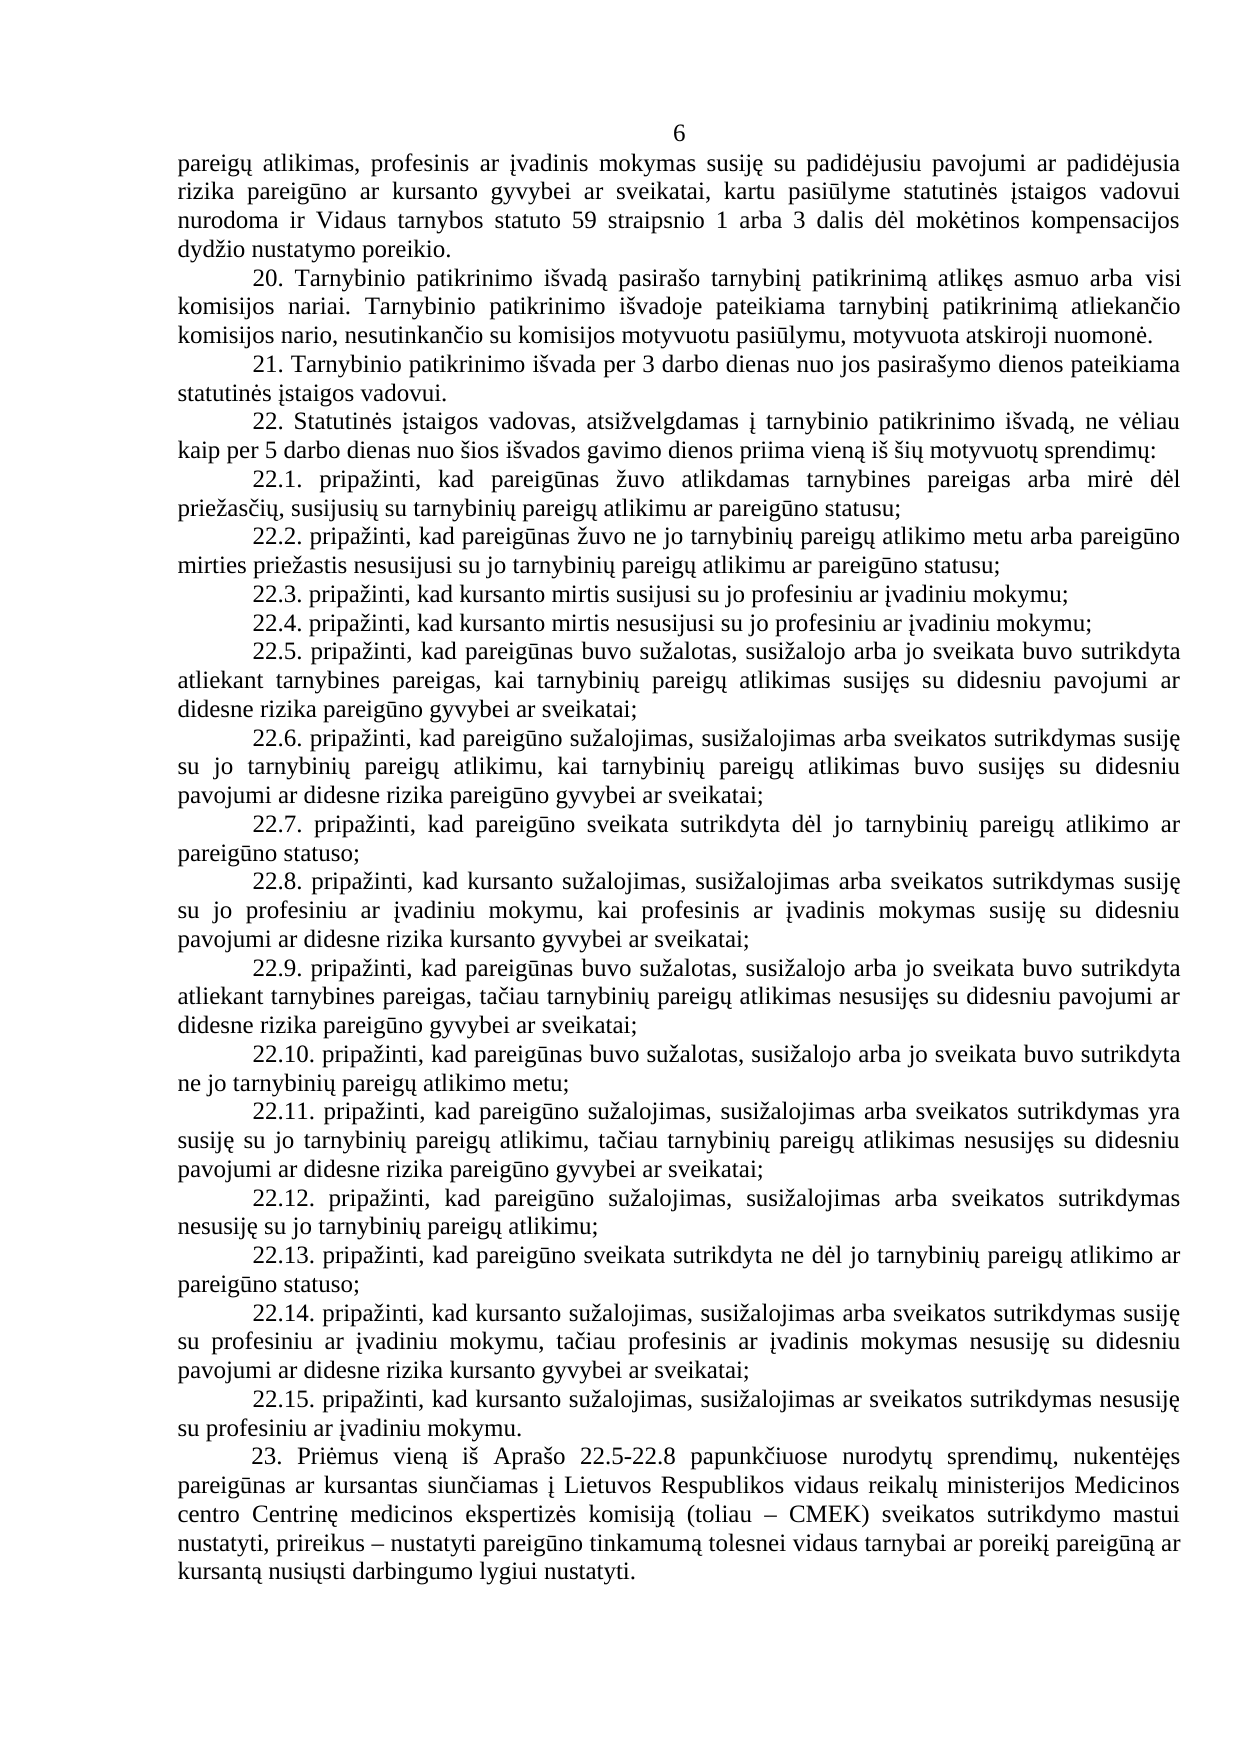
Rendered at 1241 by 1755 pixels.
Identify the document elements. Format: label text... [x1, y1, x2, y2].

text 22.2. pripažinti, kad pareigūnas žuvo ne jo tarnybinių pareigų atlikimo metu arba pareigūno mirties priežastis nesusijusi su jo tarnybinių pareigų atlikimu ar pareigūno statusu; [177, 521, 1181, 579]
text 22.1. pripažinti, kad pareigūnas žuvo atlikdamas tarnybines pareigas arba mirė dėl priežasčių, susijusių su tarnybinių pareigų atlikimu ar pareigūno statusu; [177, 464, 1181, 521]
text 22.12. pripažinti, kad pareigūno sužalojimas, susižalojimas arba sveikatos sutrikdymas nesusiję su jo tarnybinių pareigų atlikimu; [177, 1183, 1181, 1240]
text 23. Priėmus vieną iš Aprašo 22.5-22.8 papunkčiuose nurodytų sprendimų, nukentėjęs pareigūnas ar kursantas siunčiamas į Lietuvos Respublikos vidaus reikalų ministerijos Medicinos centro Centrinę medicinos ekspertizės komisiją (toliau – CMEK) sveikatos sutrikdymo mastui nustatyti, prireikus – nustatyti pareigūno tinkamumą tolesnei vidaus tarnybai ar poreikį pareigūną ar kursantą nusiųsti darbingumo lygiui nustatyti. [177, 1441, 1181, 1585]
text 22.14. pripažinti, kad kursanto sužalojimas, susižalojimas arba sveikatos sutrikdymas susiję su profesiniu ar įvadiniu mokymu, tačiau profesinis ar įvadinis mokymas nesusiję su didesniu pavojumi ar didesne rizika kursanto gyvybei ar sveikatai; [177, 1298, 1181, 1384]
text 20. Tarnybinio patikrinimo išvadą pasirašo tarnybinį patikrinimą atlikęs asmuo arba visi komisijos nariai. Tarnybinio patikrinimo išvadoje pateikiama tarnybinį patikrinimą atliekančio komisijos nario, nesutinkančio su komisijos motyvuotu pasiūlymu, motyvuota atskiroji nuomonė. [177, 263, 1181, 349]
text 22. Statutinės įstaigos vadovas, atsižvelgdamas į tarnybinio patikrinimo išvadą, ne vėliau kaip per 5 darbo dienas nuo šios išvados gavimo dienos priima vieną iš šių motyvuotų sprendimų: [177, 406, 1181, 464]
text 22.4. pripažinti, kad kursanto mirtis nesusijusi su jo profesiniu ar įvadiniu mokymu; [177, 608, 1181, 636]
text 22.3. pripažinti, kad kursanto mirtis susijusi su jo profesiniu ar įvadiniu mokymu; [177, 579, 1181, 608]
text 22.11. pripažinti, kad pareigūno sužalojimas, susižalojimas arba sveikatos sutrikdymas yra susiję su jo tarnybinių pareigų atlikimu, tačiau tarnybinių pareigų atlikimas nesusijęs su didesniu pavojumi ar didesne rizika pareigūno gyvybei ar sveikatai; [177, 1096, 1181, 1183]
text 22.10. pripažinti, kad pareigūnas buvo sužalotas, susižalojo arba jo sveikata buvo sutrikdyta ne jo tarnybinių pareigų atlikimo metu; [177, 1039, 1181, 1096]
text 22.6. pripažinti, kad pareigūno sužalojimas, susižalojimas arba sveikatos sutrikdymas susiję su jo tarnybinių pareigų atlikimu, kai tarnybinių pareigų atlikimas buvo susijęs su didesniu pavojumi ar didesne rizika pareigūno gyvybei ar sveikatai; [177, 723, 1181, 809]
text 22.5. pripažinti, kad pareigūnas buvo sužalotas, susižalojo arba jo sveikata buvo sutrikdyta atliekant tarnybines pareigas, kai tarnybinių pareigų atlikimas susijęs su didesniu pavojumi ar didesne rizika pareigūno gyvybei ar sveikatai; [177, 636, 1181, 723]
text pareigų atlikimas, profesinis ar įvadinis mokymas susiję su padidėjusiu pavojumi ar padidėjusia rizika pareigūno ar kursanto gyvybei ar sveikatai, kartu pasiūlyme statutinės įstaigos vadovui nurodoma ir Vidaus tarnybos statuto 59 straipsnio 1 arba 3 dalis dėl mokėtinos kompensacijos dydžio nustatymo poreikio. [177, 148, 1181, 263]
text 22.9. pripažinti, kad pareigūnas buvo sužalotas, susižalojo arba jo sveikata buvo sutrikdyta atliekant tarnybines pareigas, tačiau tarnybinių pareigų atlikimas nesusijęs su didesniu pavojumi ar didesne rizika pareigūno gyvybei ar sveikatai; [177, 953, 1181, 1039]
text 22.7. pripažinti, kad pareigūno sveikata sutrikdyta dėl jo tarnybinių pareigų atlikimo ar pareigūno statuso; [177, 809, 1181, 866]
text 21. Tarnybinio patikrinimo išvada per 3 darbo dienas nuo jos pasirašymo dienos pateikiama statutinės įstaigos vadovui. [177, 349, 1181, 406]
text 22.15. pripažinti, kad kursanto sužalojimas, susižalojimas ar sveikatos sutrikdymas nesusiję su profesiniu ar įvadiniu mokymu. [177, 1384, 1181, 1441]
text 22.13. pripažinti, kad pareigūno sveikata sutrikdyta ne dėl jo tarnybinių pareigų atlikimo ar pareigūno statuso; [177, 1240, 1181, 1298]
text 22.8. pripažinti, kad kursanto sužalojimas, susižalojimas arba sveikatos sutrikdymas susiję su jo profesiniu ar įvadiniu mokymu, kai profesinis ar įvadinis mokymas susiję su didesniu pavojumi ar didesne rizika kursanto gyvybei ar sveikatai; [177, 866, 1181, 953]
